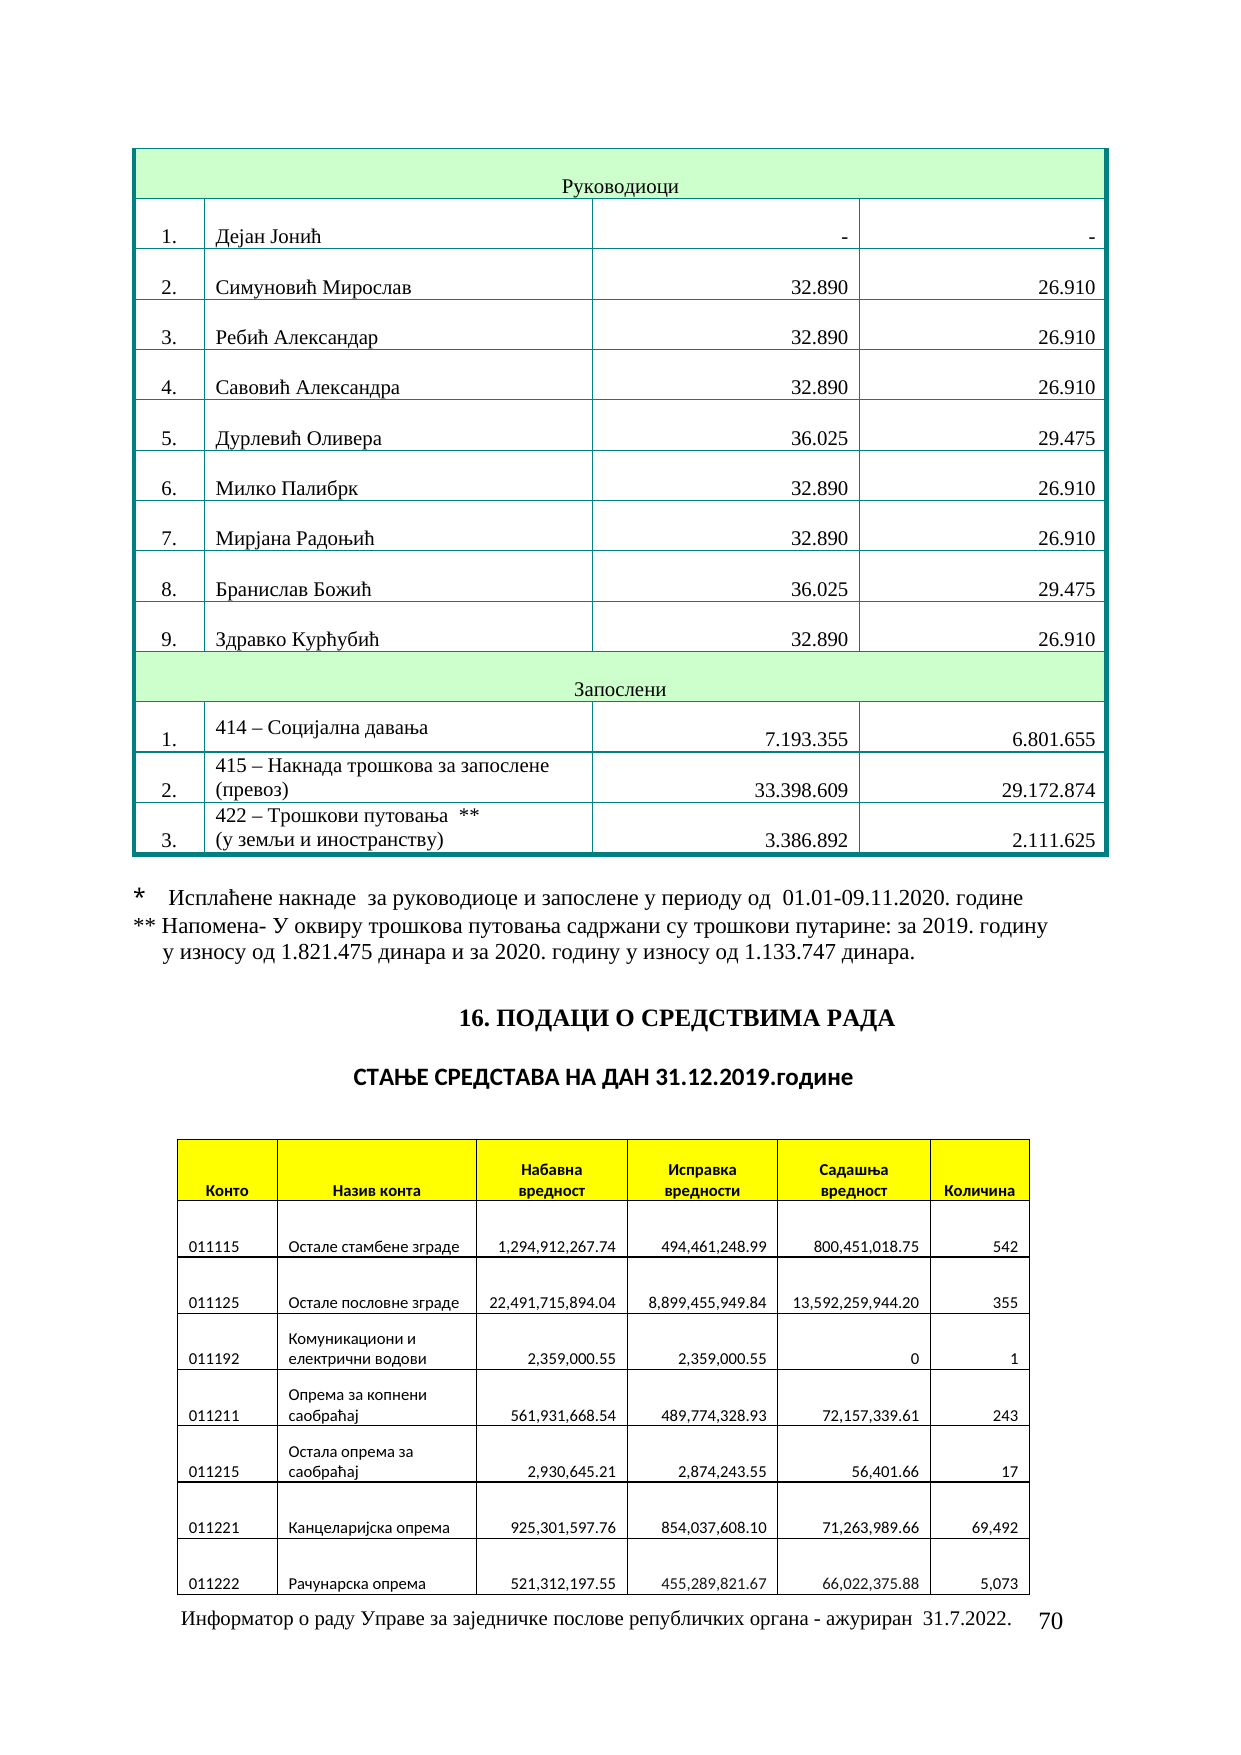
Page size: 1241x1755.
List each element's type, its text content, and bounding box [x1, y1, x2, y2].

table_cell - [860, 199, 1104, 248]
table_cell 561,931,668.54 [477, 1370, 627, 1425]
table_cell 854,037,608.10 [628, 1483, 777, 1538]
table_cell [177, 1115, 277, 1139]
table_cell 2,359,000.55 [477, 1314, 627, 1369]
table_cell Дурлевић Оливера [205, 400, 592, 449]
table_cell 5,073 [931, 1539, 1029, 1594]
table_cell Опрема за копнени саобраћај [278, 1370, 476, 1425]
table_cell 26.910 [860, 501, 1104, 550]
table_cell 26.910 [860, 451, 1104, 500]
table_cell 6.801.655 [860, 702, 1104, 751]
table_cell Рачунарска опрема [278, 1539, 476, 1594]
table_cell 2,359,000.55 [628, 1314, 777, 1369]
table_cell 800,451,018.75 [778, 1201, 930, 1256]
table_cell 1 [931, 1314, 1029, 1369]
table_cell 1. [136, 702, 204, 751]
table_cell 011192 [178, 1314, 277, 1369]
table_cell Савовић Александра [205, 350, 592, 399]
table_cell 011221 [178, 1483, 277, 1538]
table_cell [627, 1091, 778, 1115]
table_cell 26.910 [860, 602, 1104, 651]
text * Исплаћене накнаде за руководиоце и запослене у периоду од 01.01-09.11.2020. године [133, 881, 1063, 912]
table_cell 422 – Трошкови путовања ** (у земљи и иностранству) [205, 803, 592, 852]
table_cell 72,157,339.61 [778, 1370, 930, 1425]
table_cell Конто [178, 1140, 277, 1200]
table_cell [778, 1115, 930, 1139]
table_cell [476, 1091, 627, 1115]
table_cell [627, 1115, 778, 1139]
table_cell 455,289,821.67 [628, 1539, 777, 1594]
table_header СТАЊЕ СРЕДСТАВА НА ДАН 31.12.2019.године [277, 1061, 930, 1091]
table_cell 2,874,243.55 [628, 1426, 777, 1481]
table_cell 32.890 [593, 451, 859, 500]
table_cell 542 [931, 1201, 1029, 1256]
table_cell 925,301,597.76 [477, 1483, 627, 1538]
table_cell Симуновић Мирослав [205, 249, 592, 299]
table_header [930, 1061, 1029, 1091]
table_cell 22,491,715,894.04 [477, 1258, 627, 1313]
table_cell 32.890 [593, 501, 859, 550]
table_cell Руководиоци [136, 149, 1104, 198]
table_cell Комуникациони и електрични водови [278, 1314, 476, 1369]
table_cell [277, 1091, 476, 1115]
table_cell 56,401.66 [778, 1426, 930, 1481]
table_cell Набавна вредност [477, 1140, 627, 1200]
table_cell 32.890 [593, 300, 859, 349]
table_cell 26.910 [860, 300, 1104, 349]
table_cell 13,592,259,944.20 [778, 1258, 930, 1313]
table_cell Остала опрема за саобраћај [278, 1426, 476, 1481]
table_cell 011215 [178, 1426, 277, 1481]
table_cell 414 – Социјална давања [205, 702, 592, 751]
text 16. ПОДАЦИ О СРЕДСТВИМА РАДА [177, 1003, 1063, 1032]
table_cell Остале стамбене зграде [278, 1201, 476, 1256]
table_cell Ребић Александар [205, 300, 592, 349]
table_cell 7.193.355 [593, 702, 859, 751]
table_cell Назив конта [278, 1140, 476, 1200]
table_cell 011211 [178, 1370, 277, 1425]
table_cell Милко Палибрк [205, 451, 592, 500]
table_cell Садашња вредност [778, 1140, 930, 1200]
table_cell 1,294,912,267.74 [477, 1201, 627, 1256]
table_cell 011222 [178, 1539, 277, 1594]
table_cell Исправка вредности [628, 1140, 777, 1200]
table_cell Остале пословне зграде [278, 1258, 476, 1313]
table_cell 29.475 [860, 551, 1104, 601]
table_cell 32.890 [593, 602, 859, 651]
table_cell 26.910 [860, 249, 1104, 299]
table_cell 66,022,375.88 [778, 1539, 930, 1594]
table_cell 1. [136, 199, 204, 248]
table_cell 355 [931, 1258, 1029, 1313]
table_cell 3. [136, 803, 204, 852]
table_cell Бранислав Божић [205, 551, 592, 601]
table_cell 494,461,248.99 [628, 1201, 777, 1256]
table_cell 7. [136, 501, 204, 550]
table_cell 4. [136, 350, 204, 399]
table_cell Запослени [136, 652, 1104, 701]
table_cell 32.890 [593, 350, 859, 399]
table_cell 011125 [178, 1258, 277, 1313]
table_cell Канцеларијска опрема [278, 1483, 476, 1538]
table_cell Количина [931, 1140, 1029, 1200]
table_cell 521,312,197.55 [477, 1539, 627, 1594]
table_cell - [593, 199, 859, 248]
table_cell [177, 1091, 277, 1115]
table_cell 26.910 [860, 350, 1104, 399]
table_cell 489,774,328.93 [628, 1370, 777, 1425]
table_cell 8,899,455,949.84 [628, 1258, 777, 1313]
table_cell 3. [136, 300, 204, 349]
table_header [177, 1061, 277, 1091]
table_cell [930, 1115, 1029, 1139]
table_cell 36.025 [593, 551, 859, 601]
table_cell 2.111.625 [860, 803, 1104, 852]
table_cell [476, 1115, 627, 1139]
table_cell 3.386.892 [593, 803, 859, 852]
table_cell 2. [136, 753, 204, 802]
table_cell [930, 1091, 1029, 1115]
table_cell 0 [778, 1314, 930, 1369]
table_cell 2. [136, 249, 204, 299]
table_cell 29.475 [860, 400, 1104, 449]
table_cell 33.398.609 [593, 753, 859, 802]
table_cell 011115 [178, 1201, 277, 1256]
table_cell 5. [136, 400, 204, 449]
table_cell 71,263,989.66 [778, 1483, 930, 1538]
table_cell 2,930,645.21 [477, 1426, 627, 1481]
table_cell 9. [136, 602, 204, 651]
table_cell Здравко Курћубић [205, 602, 592, 651]
table_cell 6. [136, 451, 204, 500]
table_cell [277, 1115, 476, 1139]
table_cell 8. [136, 551, 204, 601]
table_cell 415 – Накнада трошкова за запослене (превоз) [205, 753, 592, 802]
table_cell 36.025 [593, 400, 859, 449]
table_cell [778, 1091, 930, 1115]
table_cell Мирјана Радоњић [205, 501, 592, 550]
table_cell 29.172.874 [860, 753, 1104, 802]
table_cell 17 [931, 1426, 1029, 1481]
table_cell 243 [931, 1370, 1029, 1425]
table_cell Дејан Јонић [205, 199, 592, 248]
table_cell 32.890 [593, 249, 859, 299]
table_cell 69,492 [931, 1483, 1029, 1538]
text ** Напомена- У оквиру трошкова путовања садржани су трошкови путарине: за 2019. годину у износу од 1.821.475 динара и за 2020. годину у износу од 1.133.747 динара. [133, 912, 1063, 965]
